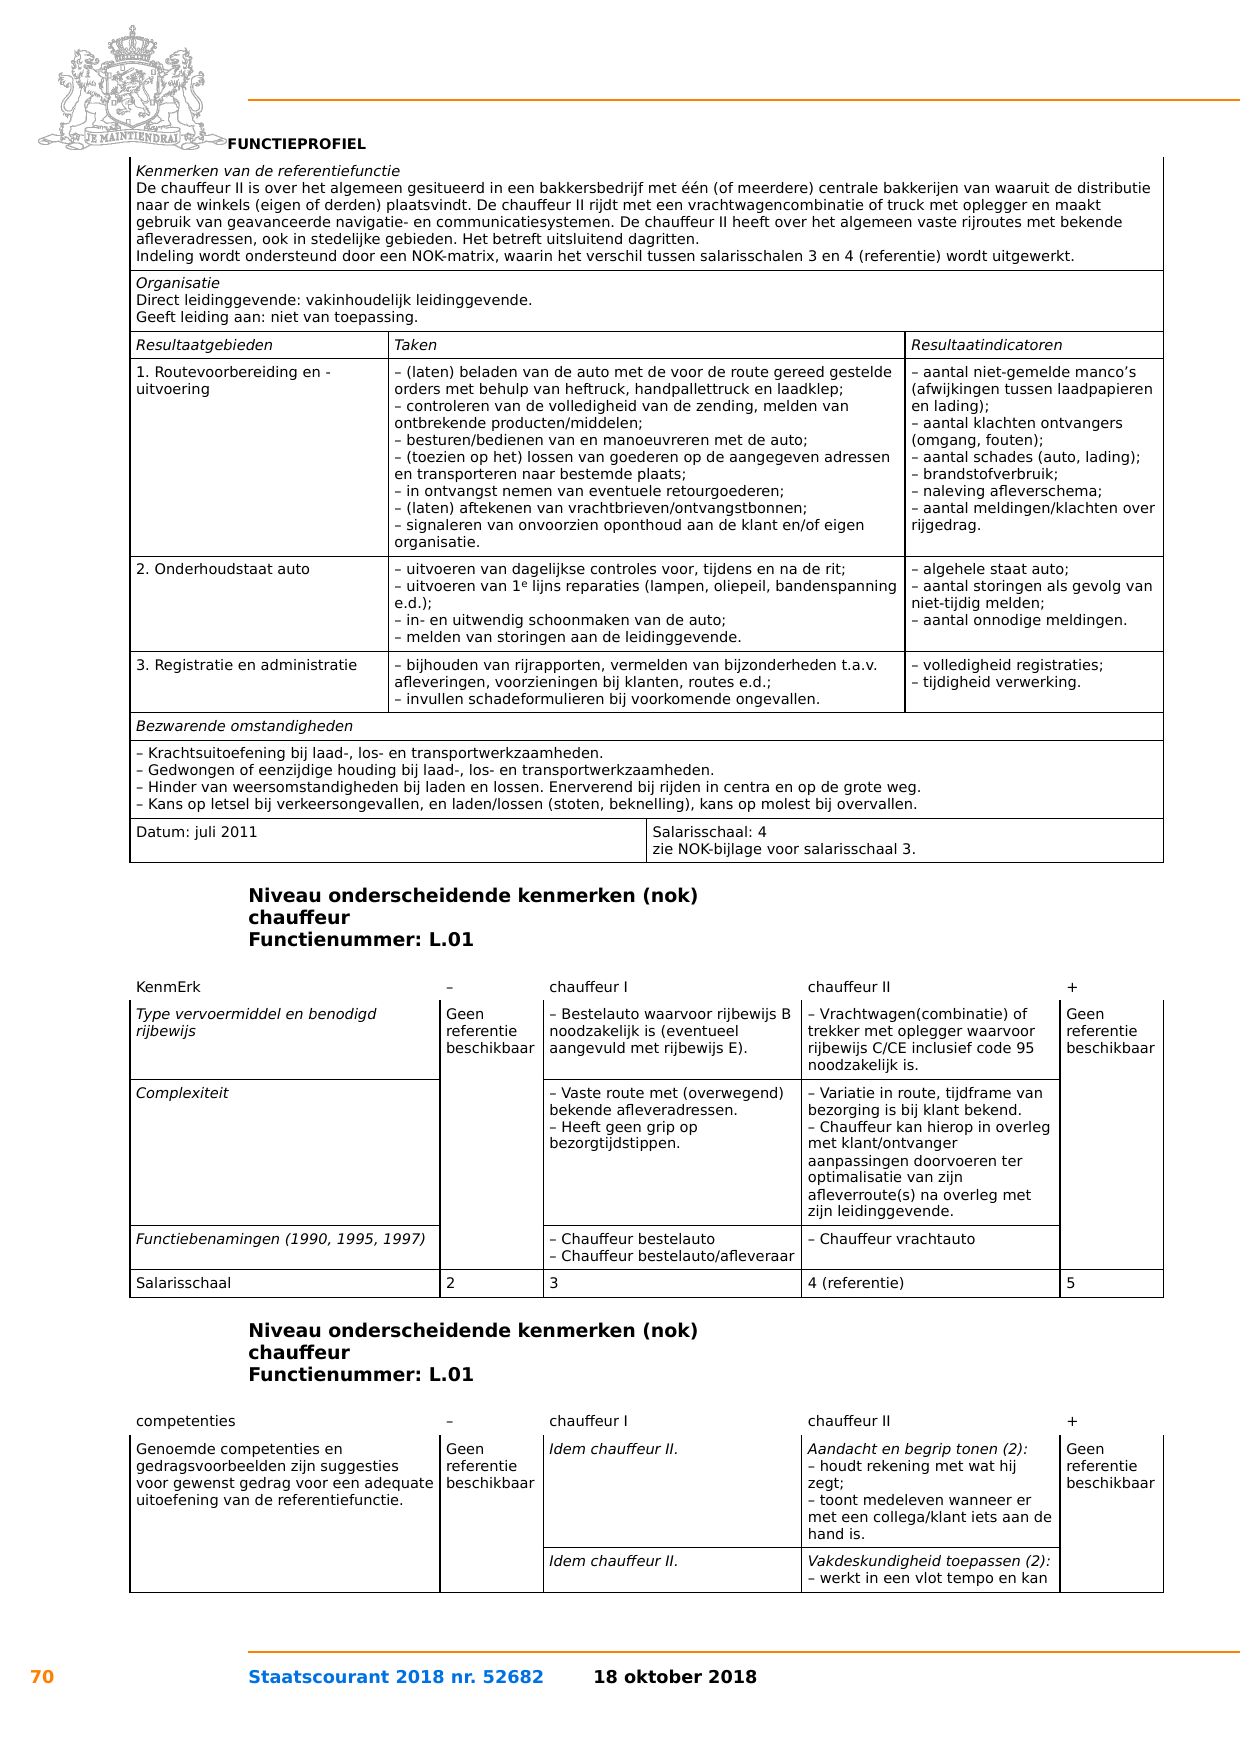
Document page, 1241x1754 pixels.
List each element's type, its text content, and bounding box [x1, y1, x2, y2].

table_cell – Vrachtwagen(combinatie) of trekker met oplegger waarvoor rijbewijs C/CE inclusief code 95 noodzakelijk is. [802, 1001, 1059, 1079]
table_cell Geen referentie beschikbaar [441, 1001, 543, 1269]
table_header + [1061, 1409, 1163, 1435]
table_cell Type vervoermiddel en benodigd rijbewijs [131, 1001, 439, 1079]
table_cell Functiebenamingen (1990, 1995, 1997) [131, 1226, 439, 1269]
table_header chauffeur II [802, 1409, 1059, 1435]
table_header FUNCTIEPROFIEL [131, 131, 1163, 157]
table_cell – algehele staat auto; – aantal storingen als gevolg van niet-tijdig melden; – aantal onnodige meldingen. [906, 557, 1163, 651]
table_header + [1061, 974, 1163, 1000]
table_header chauffeur I [544, 1409, 801, 1435]
table_cell Resultaatgebieden [131, 332, 388, 358]
table_header – [441, 974, 543, 1000]
table_cell Geen referentie beschikbaar [1061, 1436, 1163, 1592]
table_cell 3. Registratie en administratie [131, 652, 388, 712]
text Functienummer: L.01 [248, 929, 1163, 951]
table_cell – volledigheid registraties; – tijdigheid verwerking. [906, 652, 1163, 712]
table_cell – (laten) beladen van de auto met de voor de route gereed gestelde orders met behulp van heftruck, handpallettruck en laadklep; – controleren van de volledigheid van de zending, melden van ontbrekende producten/middelen; – besturen/bedienen van en manoeuvreren met de auto; – (toezien op het) lossen van goederen op de aangegeven adressen en transporteren naar bestemde plaats; – in ontvangst nemen van eventuele retourgoederen; – (laten) aftekenen van vrachtbrieven/ontvangstbonnen; – signaleren van onvoorzien oponthoud aan de klant en/of eigen organisatie. [389, 359, 904, 556]
table_cell Resultaatindicatoren [906, 332, 1163, 358]
text Functienummer: L.01 [248, 1364, 1163, 1386]
table_header KenmErk [131, 974, 439, 1000]
table_cell Genoemde competenties en gedragsvoorbeelden zijn suggesties voor gewenst gedrag voor een adequate uitoefening van de referentiefunctie. [131, 1436, 439, 1592]
table_cell – Bestelauto waarvoor rijbewijs B noodzakelijk is (eventueel aangevuld met rijbewijs E). [544, 1001, 801, 1079]
table_cell – aantal niet-gemelde manco’s (afwijkingen tussen laadpapieren en lading); – aantal klachten ontvangers (omgang, fouten); – aantal schades (auto, lading); – brandstofverbruik; – naleving afleverschema; – aantal meldingen/klachten over rijgedrag. [906, 359, 1163, 556]
table_cell Salarisschaal [131, 1270, 439, 1297]
table_cell Taken [389, 332, 904, 358]
table_cell – Krachtsuitoefening bij laad-, los- en transportwerkzaamheden. – Gedwongen of eenzijdige houding bij laad-, los- en transportwerkzaamheden. – Hinder van weersomstandigheden bij laden en lossen. Enerverend bij rijden in centra en op de grote weg. – Kans op letsel bij verkeersongevallen, en laden/lossen (stoten, beknelling), kans op molest bij overvallen. [131, 741, 1163, 818]
table_cell Kenmerken van de referentiefunctie De chauffeur II is over het algemeen gesitueerd in een bakkersbedrijf met één (of meerdere) centrale bakkerijen van waaruit de distributie naar de winkels (eigen of derden) plaatsvindt. De chauffeur II rijdt met een vrachtwagencombinatie of truck met oplegger en maakt gebruik van geavanceerde navigatie- en communicatiesystemen. De chauffeur II heeft over het algemeen vaste rijroutes met bekende afleveradressen, ook in stedelijke gebieden. Het betreft uitsluitend dagritten. Indeling wordt ondersteund door een NOK-matrix, waarin het verschil tussen salarisschalen 3 en 4 (referentie) wordt uitgewerkt. [131, 158, 1163, 269]
table_cell – bijhouden van rijrapporten, vermelden van bijzonderheden t.a.v. afleveringen, voorzieningen bij klanten, routes e.d.; – invullen schadeformulieren bij voorkomende ongevallen. [389, 652, 904, 712]
table_cell Geen referentie beschikbaar [1061, 1001, 1163, 1269]
table_cell Idem chauffeur II. [544, 1436, 801, 1547]
text chauffeur [248, 907, 1163, 929]
table_cell – Chauffeur vrachtauto [802, 1226, 1059, 1269]
table_cell Salarisschaal: 4 zie NOK-bijlage voor salarisschaal 3. [647, 819, 1163, 862]
table_cell Idem chauffeur II. [544, 1548, 801, 1592]
table_cell Bezwarende omstandigheden [131, 713, 1163, 739]
table_header competenties [131, 1409, 439, 1435]
table_cell 4 (referentie) [802, 1270, 1059, 1297]
table_cell – Chauffeur bestelauto – Chauffeur bestelauto/afleveraar [544, 1226, 801, 1269]
table_cell Organisatie Direct leidinggevende: vakinhoudelijk leidinggevende. Geeft leiding aan: niet van toepassing. [131, 271, 1163, 331]
table_cell – uitvoeren van dagelijkse controles voor, tijdens en na de rit; – uitvoeren van 1e lijns reparaties (lampen, oliepeil, bandenspanning e.d.); – in- en uitwendig schoonmaken van de auto; – melden van storingen aan de leidinggevende. [389, 557, 904, 651]
table_cell 5 [1061, 1270, 1163, 1297]
table_cell – Vaste route met (overwegend) bekende afleveradressen. – Heeft geen grip op bezorgtijdstippen. [544, 1080, 801, 1225]
table_cell Geen referentie beschikbaar [441, 1436, 543, 1592]
text Niveau onderscheidende kenmerken (nok) [248, 1320, 1163, 1342]
table_cell 1. Routevoorbereiding en -uitvoering [131, 359, 388, 556]
picture [38, 25, 227, 150]
table_cell Complexiteit [131, 1080, 439, 1225]
table_cell Datum: juli 2011 [131, 819, 646, 862]
text Niveau onderscheidende kenmerken (nok) [248, 885, 1163, 907]
table_cell Vakdeskundigheid toepassen (2): – werkt in een vlot tempo en kan [802, 1548, 1059, 1592]
table_header chauffeur I [544, 974, 801, 1000]
table_cell Aandacht en begrip tonen (2): – houdt rekening met wat hij zegt; – toont medeleven wanneer er met een collega/klant iets aan de hand is. [802, 1436, 1059, 1547]
table_cell 2 [441, 1270, 543, 1297]
table_header chauffeur II [802, 974, 1059, 1000]
table_cell 2. Onderhoudstaat auto [131, 557, 388, 651]
table_cell – Variatie in route, tijdframe van bezorging is bij klant bekend. – Chauffeur kan hierop in overleg met klant/ontvanger aanpassingen doorvoeren ter optimalisatie van zijn afleverroute(s) na overleg met zijn leidinggevende. [802, 1080, 1059, 1225]
table_cell 3 [544, 1270, 801, 1297]
text chauffeur [248, 1342, 1163, 1364]
table_header – [441, 1409, 543, 1435]
